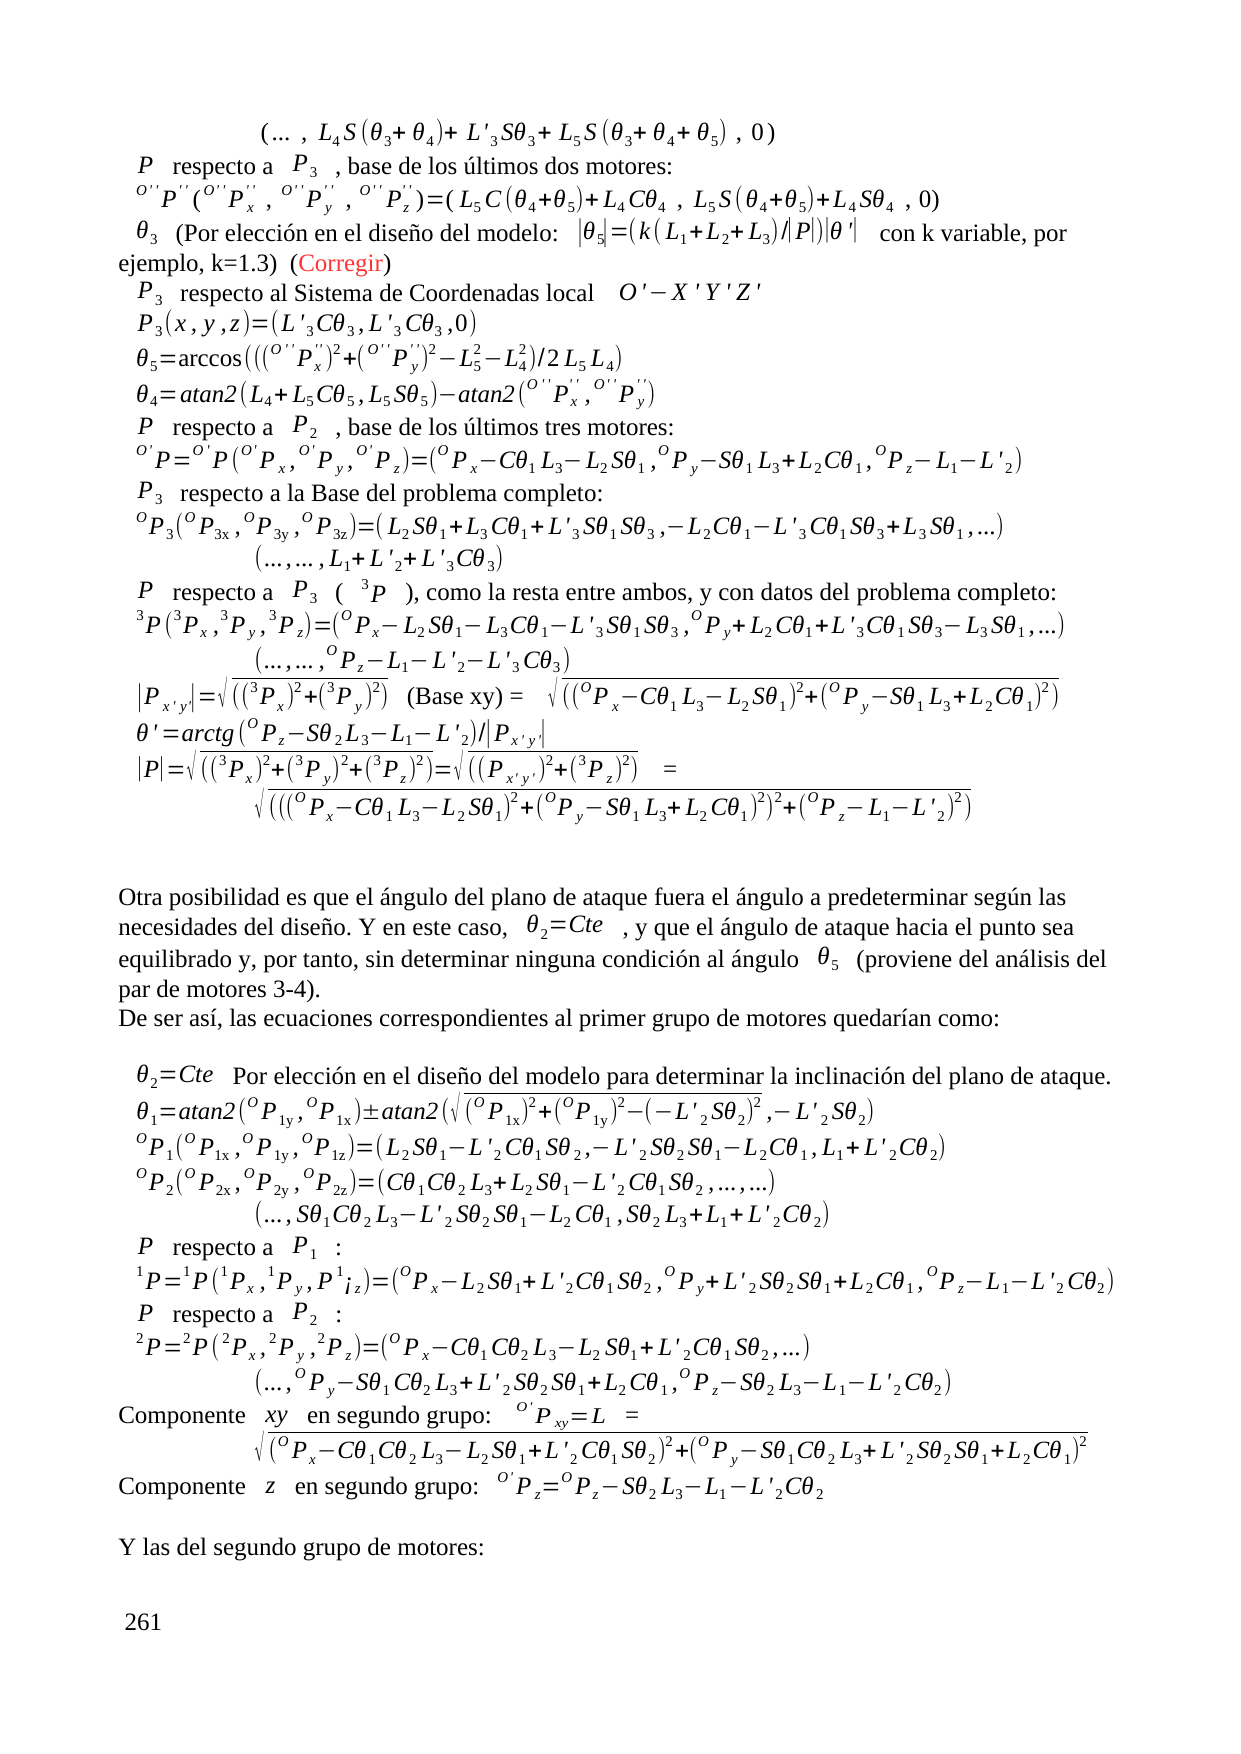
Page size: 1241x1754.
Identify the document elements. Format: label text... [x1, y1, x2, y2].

text respecto a la Base del problema completo: [118, 477, 1122, 508]
text Componenteen segundo grupo: [118, 1468, 1122, 1503]
text respecto a, base de los últimos dos motores: [118, 149, 1122, 181]
text = [118, 749, 1122, 787]
text respecto al Sistema de Coordenadas local [118, 277, 1122, 308]
text Otra posibilidad es que el ángulo del plano de ataque fuera el ángulo a predeterminar según las necesidades del diseño. Y en este caso,, y que el ángulo de ataque hacia el punto sea equilibrado y, por tanto, sin determinar ninguna condición al ángulo(proviene del análisis del par de motores 3-4). [118, 882, 1122, 1003]
text Por elección en el diseño del modelo para determinar la inclinación del plano de ataque. [118, 1060, 1122, 1092]
text (Base xy) = [118, 677, 1122, 714]
text respecto a, base de los últimos tres motores: [118, 410, 1122, 442]
text respecto a: [118, 1231, 1122, 1263]
text respecto a(), como la resta entre ambos, y con datos del problema completo: [118, 575, 1122, 607]
text (Por elección en el diseño del modelo:con k variable, por ejemplo, k=1.3) (Corregir) [118, 216, 1122, 277]
text Componenteen segundo grupo: = [118, 1399, 1122, 1431]
text respecto a: [118, 1298, 1122, 1329]
text De ser así, las ecuaciones correspondientes al primer grupo de motores quedarían como: [118, 1003, 1122, 1031]
text Y las del segundo grupo de motores: [118, 1532, 1122, 1561]
